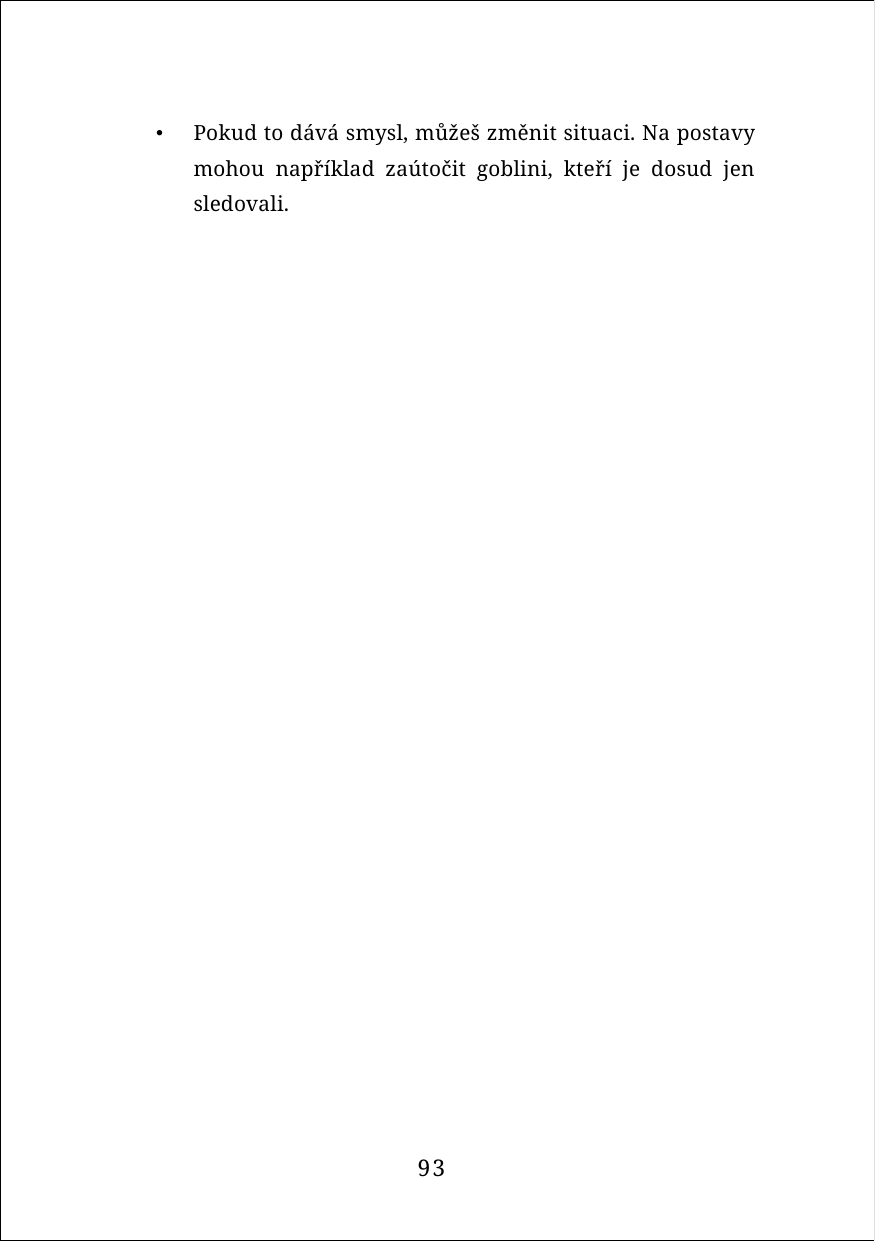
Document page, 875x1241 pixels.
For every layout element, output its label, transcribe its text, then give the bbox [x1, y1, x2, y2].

list Pokud to dává smysl, můžeš změnit situaci. Na postavy mohou například zaútočit goblini, kteří je dosud jen sledovali. [156, 118, 756, 218]
